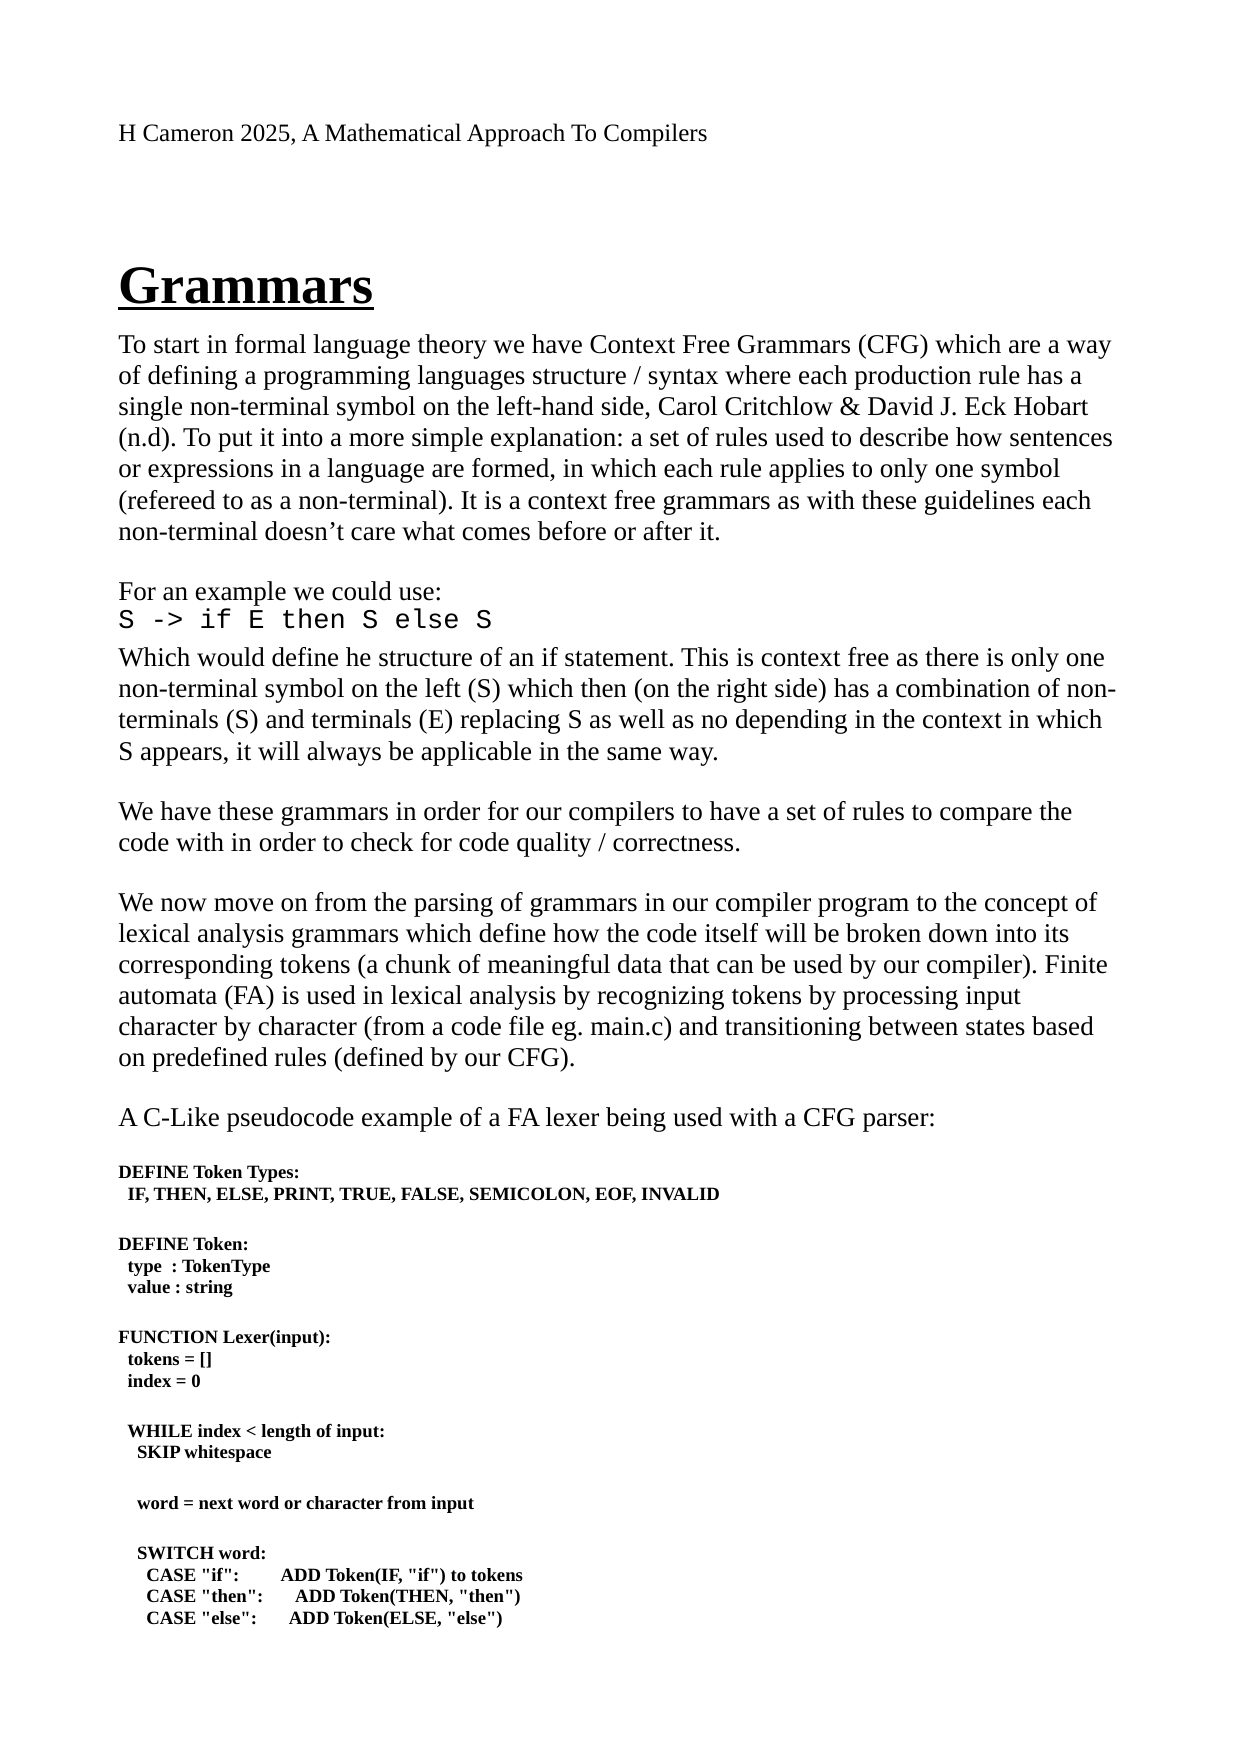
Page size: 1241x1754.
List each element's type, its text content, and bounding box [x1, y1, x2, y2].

text word = next word or character from input [118, 1492, 1122, 1513]
text A C-Like pseudocode example of a FA lexer being used with a CFG parser: [118, 1101, 1122, 1132]
text DEFINE Token Types: [118, 1161, 1122, 1183]
text DEFINE Token: [118, 1233, 1122, 1254]
subtitle Grammars [118, 253, 1122, 316]
text To start in formal language theory we have Context Free Grammars (CFG) which are a way of defining a programming languages structure / syntax where each production rule has a single non-terminal symbol on the left-hand side, Carol Critchlow & David J. Eck Hobart (n.d). To put it into a more simple explanation: a set of rules used to describe how sentences or expressions in a language are formed, in which each rule applies to only one symbol (refereed to as a non-terminal). It is a context free grammars as with these guidelines each non-terminal doesn’t care what comes before or after it. [118, 328, 1122, 546]
text FUNCTION Lexer(input): [118, 1326, 1122, 1348]
text WHILE index < length of input: [118, 1420, 1122, 1441]
text We now move on from the parsing of grammars in our compiler program to the concept of lexical analysis grammars which define how the code itself will be broken down into its corresponding tokens (a chunk of meaningful data that can be used by our compiler). Finite automata (FA) is used in lexical analysis by recognizing tokens by processing input character by character (from a code file eg. main.c) and transitioning between states based on predefined rules (defined by our CFG). [118, 886, 1122, 1072]
text For an example we could use: [118, 575, 1122, 606]
text type : TokenType [118, 1254, 1122, 1276]
text IF, THEN, ELSE, PRINT, TRUE, FALSE, SEMICOLON, EOF, INVALID [118, 1183, 1122, 1204]
text CASE "then": ADD Token(THEN, "then") [118, 1585, 1122, 1607]
text Which would define he structure of an if statement. This is context free as there is only one non-terminal symbol on the left (S) which then (on the right side) has a combination of non-terminals (S) and terminals (E) replacing S as well as no depending in the context in which S appears, it will always be applicable in the same way. [118, 641, 1122, 766]
text index = 0 [118, 1369, 1122, 1391]
text SKIP whitespace [118, 1441, 1122, 1463]
text CASE "if": ADD Token(IF, "if") to tokens [118, 1564, 1122, 1585]
text CASE "else": ADD Token(ELSE, "else") [118, 1607, 1122, 1628]
text tokens = [] [118, 1348, 1122, 1369]
text SWITCH word: [118, 1542, 1122, 1564]
text value : string [118, 1276, 1122, 1298]
text We have these grammars in order for our compilers to have a set of rules to compare the code with in order to check for code quality / correctness. [118, 794, 1122, 857]
text S -> if E then S else S [118, 606, 1122, 637]
